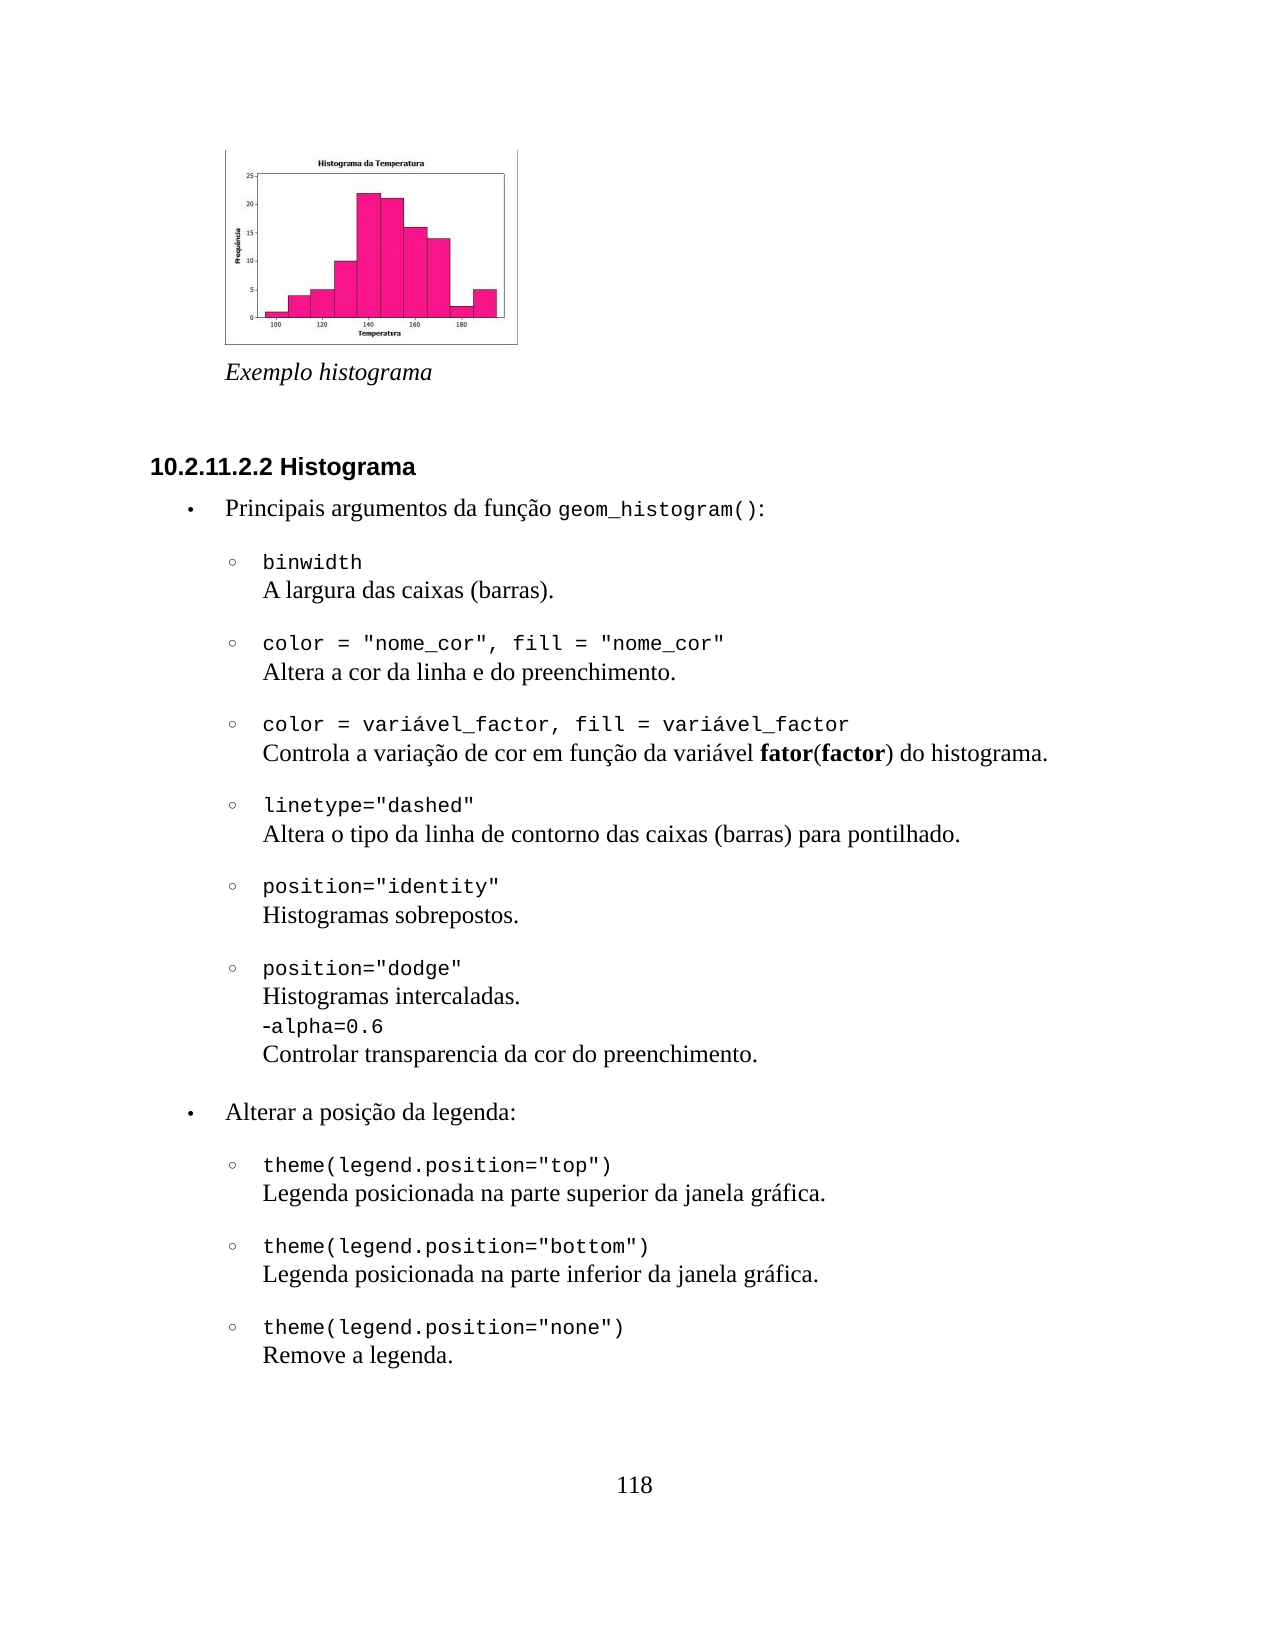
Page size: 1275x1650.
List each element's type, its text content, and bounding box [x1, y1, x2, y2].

list Alterar a posição da legenda: [187, 1097, 1125, 1154]
subtitle 10.2.11.2.2 Histograma [150, 452, 1125, 481]
list position="identity" Histogramas sobrepostos. [225, 876, 1125, 958]
list linetype="dashed" Altera o tipo da linha de contorno das caixas (barras) para pontilhado. [225, 795, 1125, 876]
picture [225, 150, 518, 345]
list Exemplo histograma [187, 357, 1125, 386]
list binwidth A largura das caixas (barras). [225, 552, 1125, 633]
list theme(legend.position="bottom") Legenda posicionada na parte inferior da janela gráfica. [225, 1236, 1125, 1317]
list color = "nome_cor", fill = "nome_cor" Altera a cor da linha e do preenchimento. [225, 633, 1125, 714]
list theme(legend.position="none") Remove a legenda. [225, 1317, 1125, 1398]
list position="dodge" Histogramas intercaladas. -alpha=0.6 Controlar transparencia da cor do preenchimento. [225, 958, 1125, 1097]
list Principais argumentos da função geom_histogram(): [187, 493, 1125, 552]
list theme(legend.position="top") Legenda posicionada na parte superior da janela gráfica. [225, 1154, 1125, 1236]
list color = variável_factor, fill = variável_factor Controla a variação de cor em função da variável fator(factor) do histograma. [225, 714, 1125, 795]
